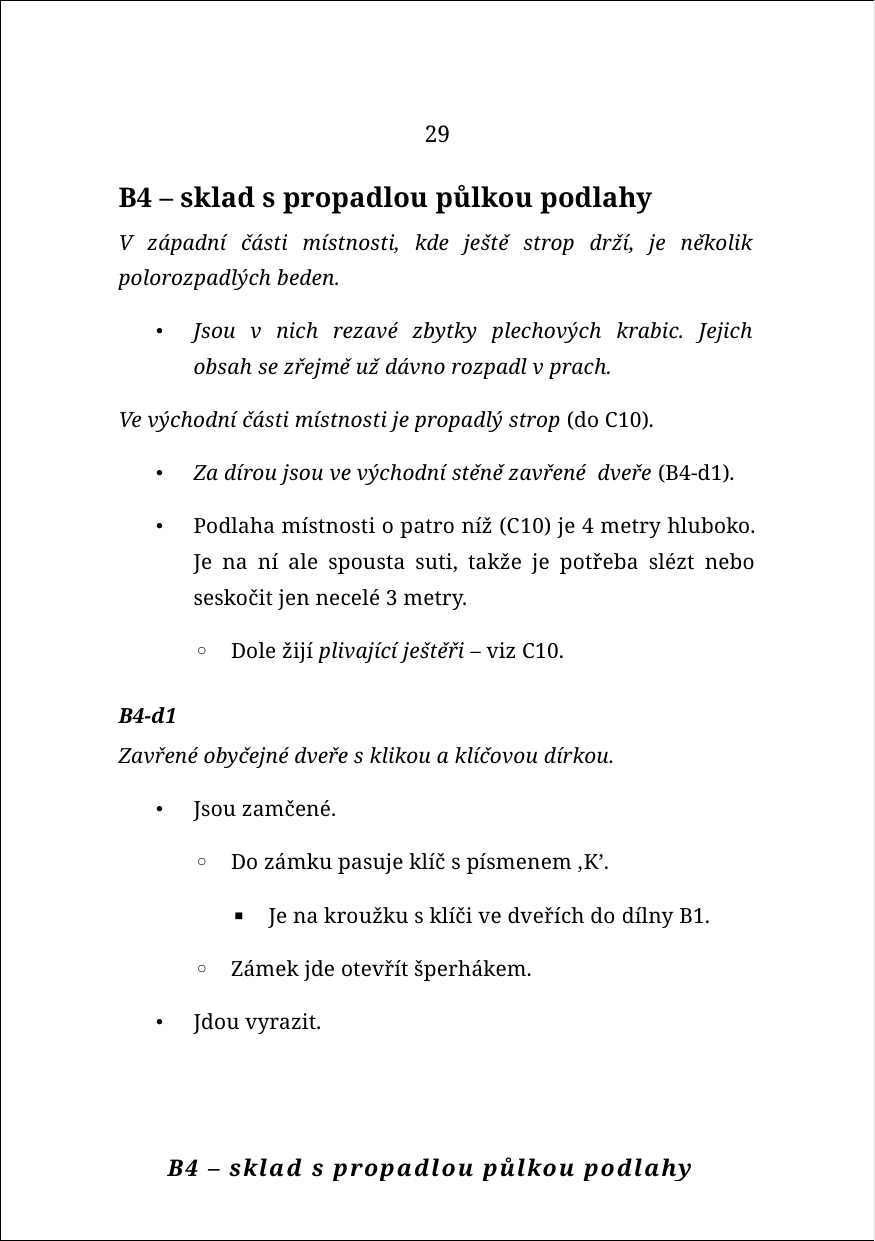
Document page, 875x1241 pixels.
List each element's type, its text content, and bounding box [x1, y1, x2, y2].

list Do zámku pasuje klíč s písmenem ‚K’. [193, 847, 756, 876]
list Zámek jde otevřít šperhákem. [193, 954, 756, 982]
subtitle B4 – sklad s propadlou půlkou podlahy [118, 179, 756, 216]
text Ve východní části místnosti je propadlý strop (do C10). [118, 405, 756, 433]
text V západní části místnosti, kde ještě strop drží, je několik polorozpadlých beden. [118, 228, 756, 292]
list Jsou zamčené. [156, 794, 756, 823]
list Podlaha místnosti o patro níž (C10) je 4 metry hluboko. Je na ní ale spousta suti, takže je potřeba slézt nebo seskočit jen necelé 3 metry. [156, 512, 756, 611]
list Jdou vyrazit. [156, 1007, 756, 1036]
list Dole žijí plivající ještěři – viz C10. [193, 636, 756, 664]
text Zavřené obyčejné dveře s klikou a klíčovou dírkou. [118, 741, 756, 769]
list Je na kroužku s klíči ve dveřích do dílny B1. [231, 901, 756, 929]
list Jsou v nich rezavé zbytky plechových krabic. Jejich obsah se zřejmě už dávno rozpadl v prach. [156, 316, 756, 380]
subtitle B4-d1 [118, 701, 756, 729]
list Za dírou jsou ve východní stěně zavřené dveře (B4-d1). [156, 458, 756, 487]
